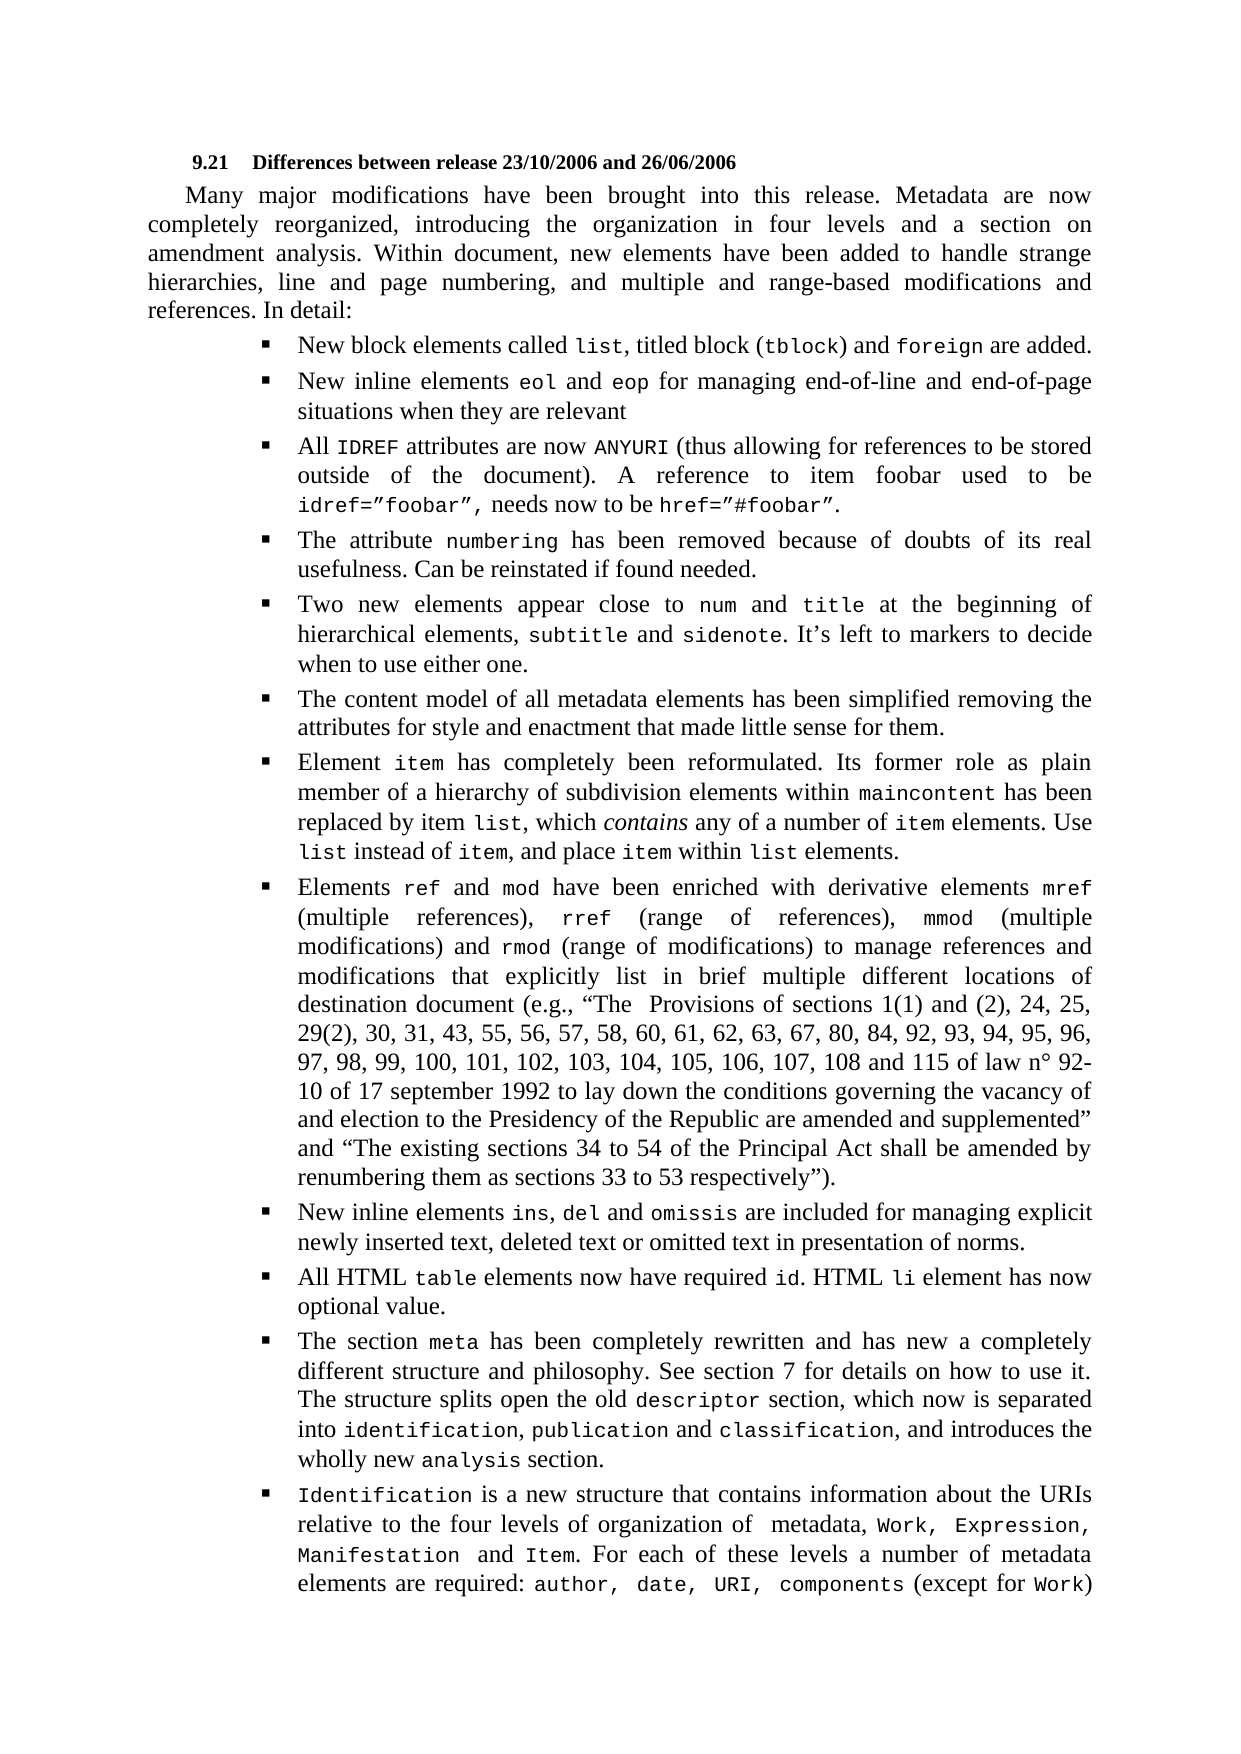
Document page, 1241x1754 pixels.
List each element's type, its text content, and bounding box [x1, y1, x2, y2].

list All IDREF attributes are now ANYURI (thus allowing for references to be stored outside of the document). A reference to item foobar used to be idref=”foobar”, needs now to be href=”#foobar”. [260, 431, 1092, 519]
list Element item has completely been reformulated. Its former role as plain member of a hierarchy of subdivision elements within maincontent has been replaced by item list, which contains any of a number of item elements. Use list instead of item, and place item within list elements. [260, 747, 1092, 866]
list New inline elements ins, del and omissis are included for managing explicit newly inserted text, deleted text or omitted text in presentation of norms. [260, 1197, 1092, 1255]
subtitle Differences between release 23/10/2006 and 26/06/2006 [192, 150, 1092, 174]
list New block elements called list, titled block (tblock) and foreign are added. [260, 330, 1092, 360]
list The attribute numbering has been removed because of doubts of its real usefulness. Can be reinstated if found needed. [260, 525, 1092, 583]
text Many major modifications have been brought into this release. Metadata are now completely reorganized, introducing the organization in four levels and a section on amendment analysis. Within document, new elements have been added to handle strange hierarchies, line and page numbering, and multiple and range-based modifications and references. In detail: [148, 180, 1092, 324]
list The section meta has been completely rewritten and has new a completely different structure and philosophy. See section 7 for details on how to use it. The structure splits open the old descriptor section, which now is separated into identification, publication and classification, and introduces the wholly new analysis section. [260, 1326, 1092, 1473]
list Identification is a new structure that contains information about the URIs relative to the four levels of organization of metadata, Work, Expression, Manifestation and Item. For each of these levels a number of metadata elements are required: author, date, URI, components (except for Work) [260, 1479, 1092, 1598]
list The content model of all metadata elements has been simplified removing the attributes for style and enactment that made little sense for them. [260, 684, 1092, 741]
list New inline elements eol and eop for managing end-of-line and end-of-page situations when they are relevant [260, 366, 1092, 424]
list Two new elements appear close to num and title at the beginning of hierarchical elements, subtitle and sidenote. It’s left to markers to decide when to use either one. [260, 589, 1092, 677]
list All HTML table elements now have required id. HTML li element has now optional value. [260, 1262, 1092, 1320]
list Elements ref and mod have been enriched with derivative elements mref (multiple references), rref (range of references), mmod (multiple modifications) and rmod (range of modifications) to manage references and modifications that explicitly list in brief multiple different locations of destination document (e.g., “The Provisions of sections 1(1) and (2), 24, 25, 29(2), 30, 31, 43, 55, 56, 57, 58, 60, 61, 62, 63, 67, 80, 84, 92, 93, 94, 95, 96, 97, 98, 99, 100, 101, 102, 103, 104, 105, 106, 107, 108 and 115 of law n° 92-10 of 17 september 1992 to lay down the conditions governing the vacancy of and election to the Presidency of the Republic are amended and supplemented” and “The existing sections 34 to 54 of the Principal Act shall be amended by renumbering them as sections 33 to 53 respectively”). [260, 872, 1092, 1191]
